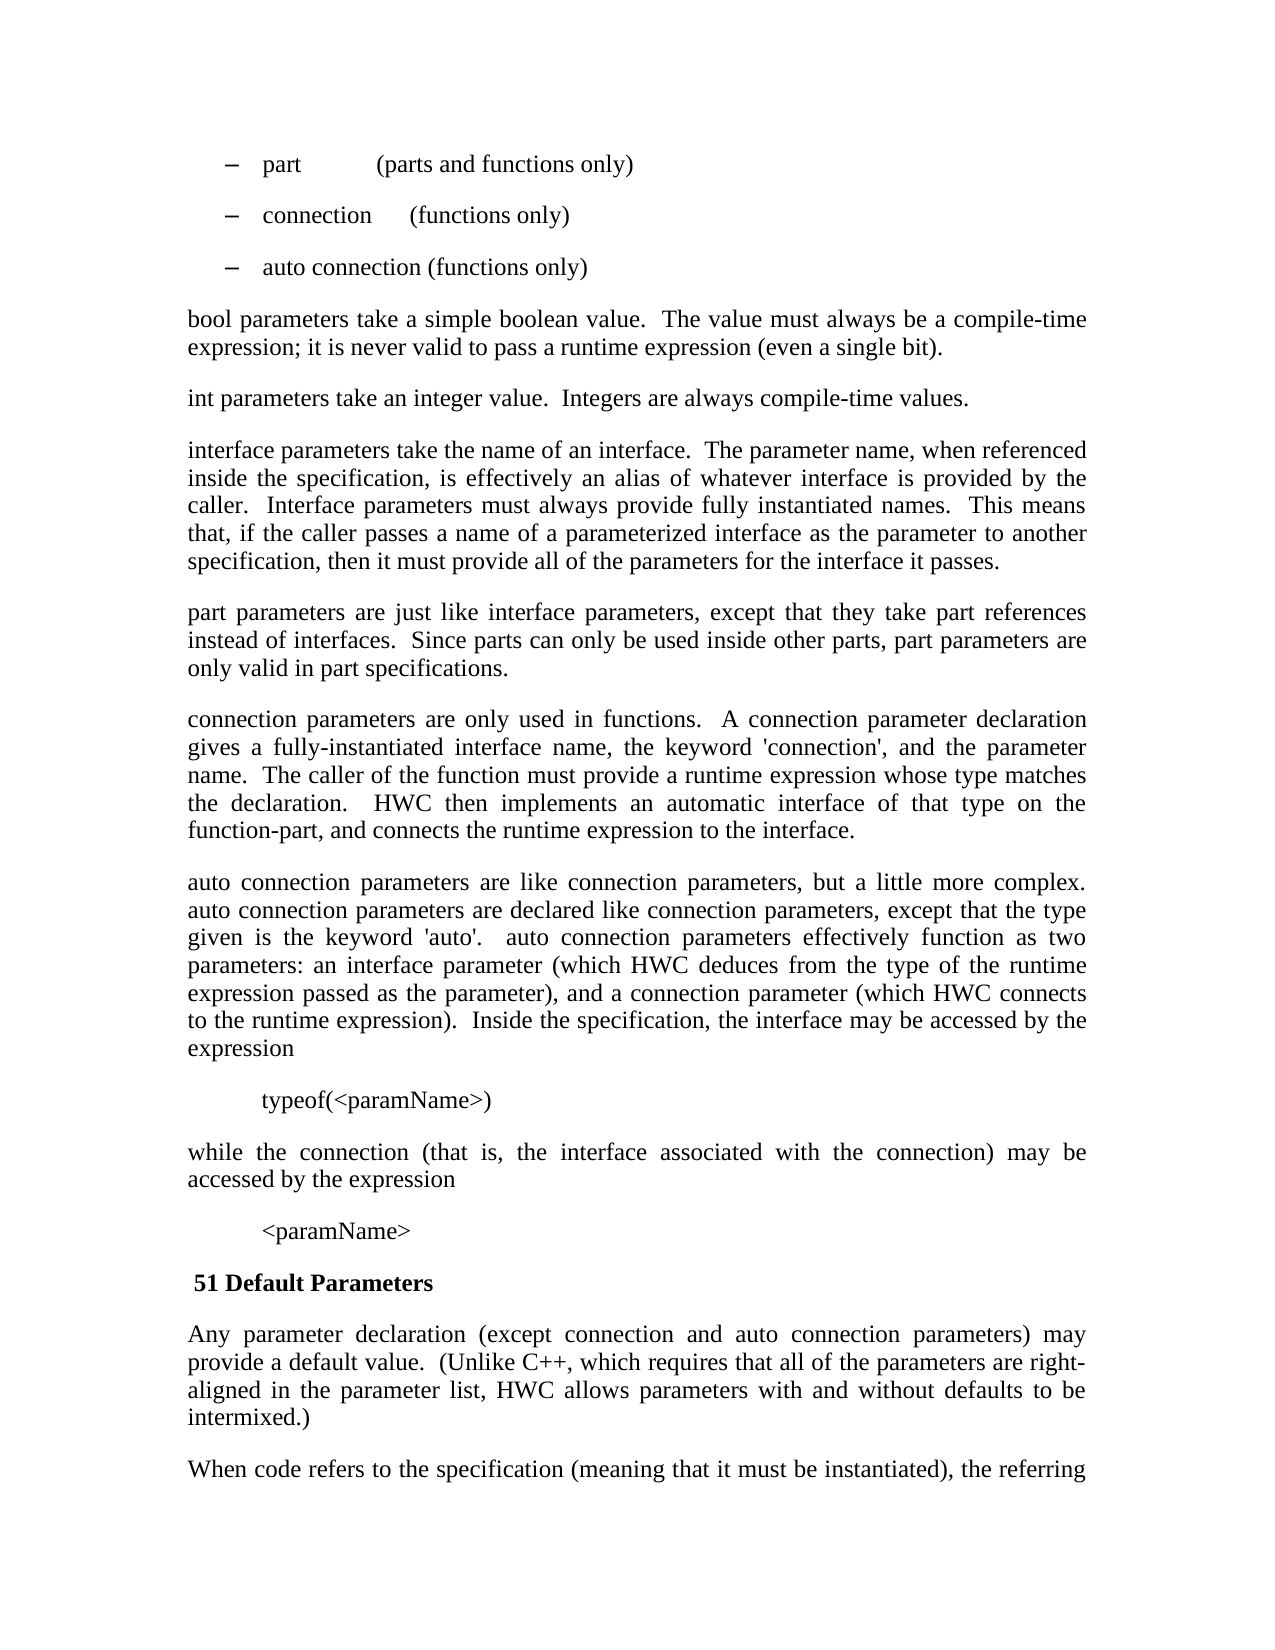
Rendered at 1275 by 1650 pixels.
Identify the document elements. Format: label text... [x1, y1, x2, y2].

text int parameters take an integer value. Integers are always compile-time values. [187, 384, 1087, 412]
text bool parameters take a simple boolean value. The value must always be a compile-time expression; it is never valid to pass a runtime expression (even a single bit). [187, 305, 1087, 360]
list Default Parameters [187, 1269, 1087, 1296]
text typeof(<paramName>) [187, 1086, 1087, 1114]
text part parameters are just like interface parameters, except that they take part references instead of interfaces. Since parts can only be used inside other parts, part parameters are only valid in part specifications. [187, 598, 1087, 682]
text Any parameter declaration (except connection and auto connection parameters) may provide a default value. (Unlike C++, which requires that all of the parameters are right-aligned in the parameter list, HWC allows parameters with and without defaults to be intermixed.) [187, 1320, 1087, 1431]
text <paramName> [187, 1217, 1087, 1245]
list connection (functions only) [225, 202, 1087, 229]
list auto connection (functions only) [225, 253, 1087, 281]
text auto connection parameters are like connection parameters, but a little more complex. auto connection parameters are declared like connection parameters, except that the type given is the keyword 'auto'. auto connection parameters effectively function as two parameters: an interface parameter (which HWC deduces from the type of the runtime expression passed as the parameter), and a connection parameter (which HWC connects to the runtime expression). Inside the specification, the interface may be accessed by the expression [187, 868, 1087, 1062]
text connection parameters are only used in functions. A connection parameter declaration gives a fully-instantiated interface name, the keyword 'connection', and the parameter name. The caller of the function must provide a runtime expression whose type matches the declaration. HWC then implements an automatic interface of that type on the function-part, and connects the runtime expression to the interface. [187, 706, 1087, 844]
text interface parameters take the name of an interface. The parameter name, when referenced inside the specification, is effectively an alias of whatever interface is provided by the caller. Interface parameters must always provide fully instantiated names. This means that, if the caller passes a name of a parameterized interface as the parameter to another specification, then it must provide all of the parameters for the interface it passes. [187, 436, 1087, 574]
list part (parts and functions only) [225, 150, 1087, 178]
text When code refers to the specification (meaning that it must be instantiated), the referring [187, 1455, 1087, 1483]
text while the connection (that is, the interface associated with the connection) may be accessed by the expression [187, 1138, 1087, 1193]
